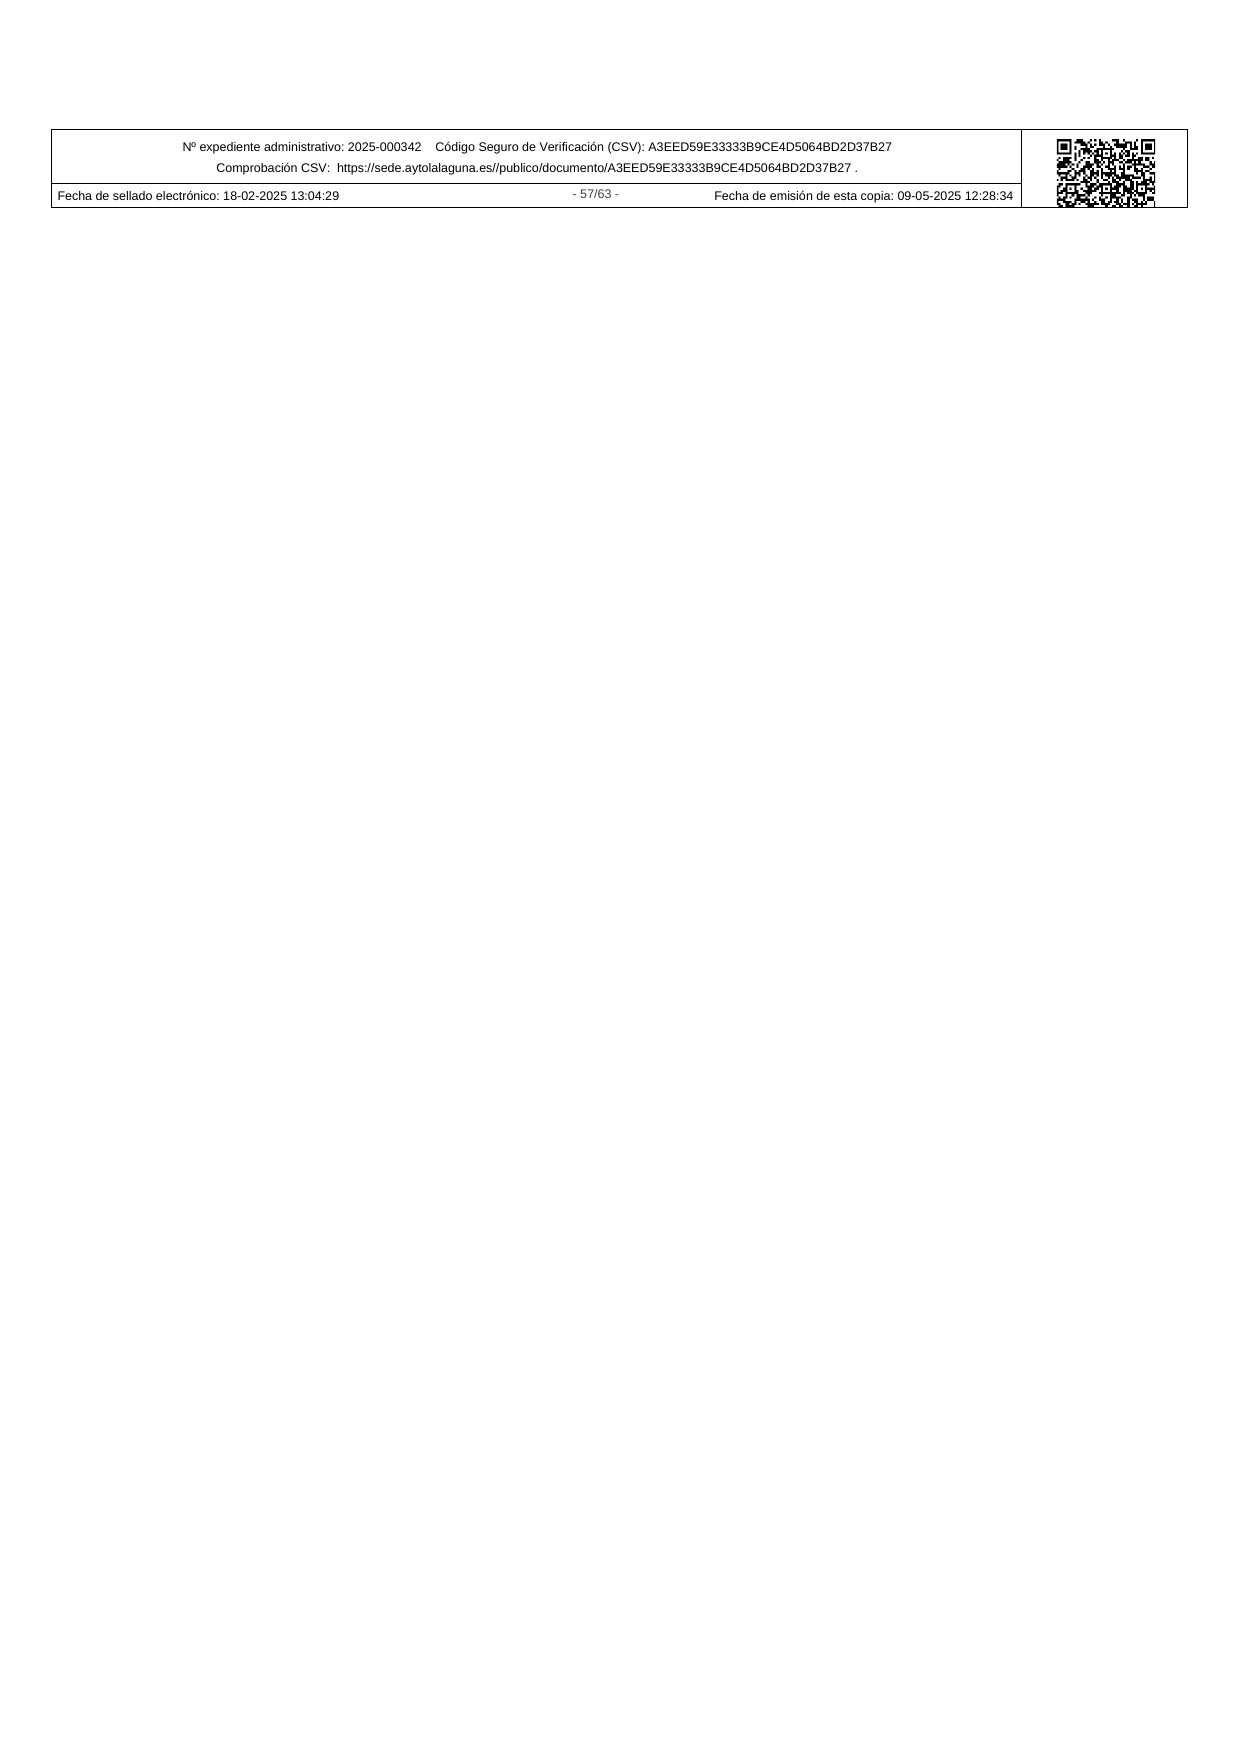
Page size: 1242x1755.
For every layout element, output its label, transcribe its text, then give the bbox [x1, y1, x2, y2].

table_cell Nº expediente administrativo: 2025-000342 Código Seguro de Verificación (CSV): A3EED59E33333B9CE4D5064BD2D37B27 Comprobación CSV: https://sede.aytolalaguna.es//publico/documento/A3EED59E33333B9CE4D5064BD2D37B27 . [52, 130, 1021, 183]
table_header [1022, 130, 1187, 207]
table_cell Fecha de sellado electrónico: 18-02-2025 13:04:29 - 57/63 - Fecha de emisión de esta copia: 09-05-2025 12:28:34 [52, 184, 1021, 207]
